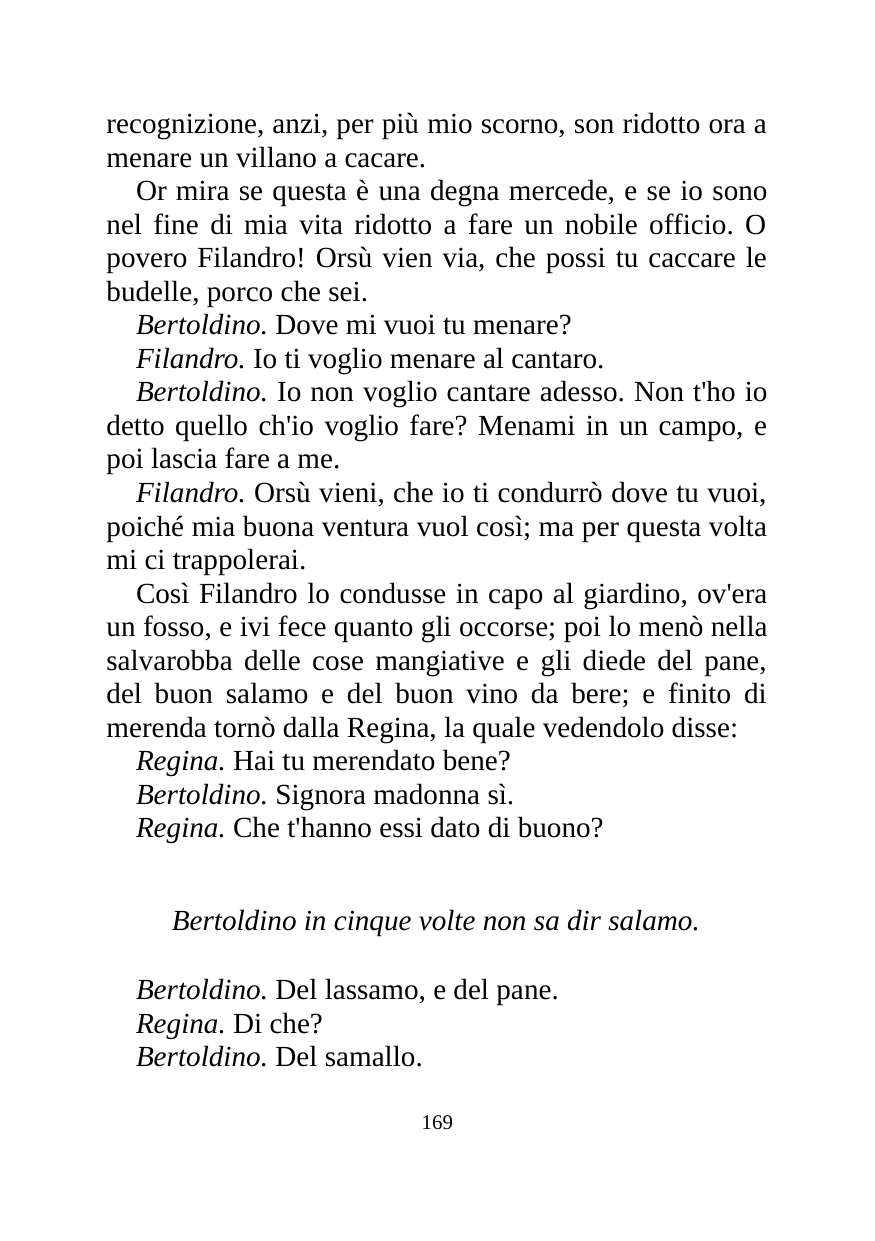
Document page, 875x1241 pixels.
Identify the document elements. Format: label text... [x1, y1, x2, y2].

text Or mira se questa è una degna mercede, e se io sono nel fine di mia vita ridotto a fare un nobile officio. O povero Filandro! Orsù vien via, che possi tu caccare le budelle, porco che sei. [106, 173, 768, 307]
text Bertoldino. Dove mi vuoi tu menare? [106, 307, 768, 341]
text Bertoldino. Del samallo. [106, 1039, 768, 1073]
text Bertoldino. Signora madonna sì. [106, 777, 768, 811]
text Regina. Di che? [106, 1006, 768, 1039]
text Bertoldino. Io non voglio cantare adesso. Non t'ho io detto quello ch'io voglio fare? Menami in un campo, e poi lascia fare a me. [106, 374, 768, 475]
subtitle Bertoldino in cinque volte non sa dir salamo. [106, 903, 768, 937]
text Regina. Che t'hanno essi dato di buono? [106, 811, 768, 844]
text Bertoldino. Del lassamo, e del pane. [106, 972, 768, 1006]
text Filandro. Io ti voglio menare al cantaro. [106, 341, 768, 374]
text Filandro. Orsù vieni, che io ti condurrò dove tu vuoi, poiché mia buona ventura vuol così; ma per questa volta mi ci trappolerai. [106, 475, 768, 576]
text recognizione, anzi, per più mio scorno, son ridotto ora a menare un villano a cacare. [106, 106, 768, 173]
text Così Filandro lo condusse in capo al giardino, ov'era un fosso, e ivi fece quanto gli occorse; poi lo menò nella salvarobba delle cose mangiative e gli diede del pane, del buon salamo e del buon vino da bere; e finito di merenda tornò dalla Regina, la quale vedendolo disse: [106, 576, 768, 743]
text Regina. Hai tu merendato bene? [106, 743, 768, 777]
